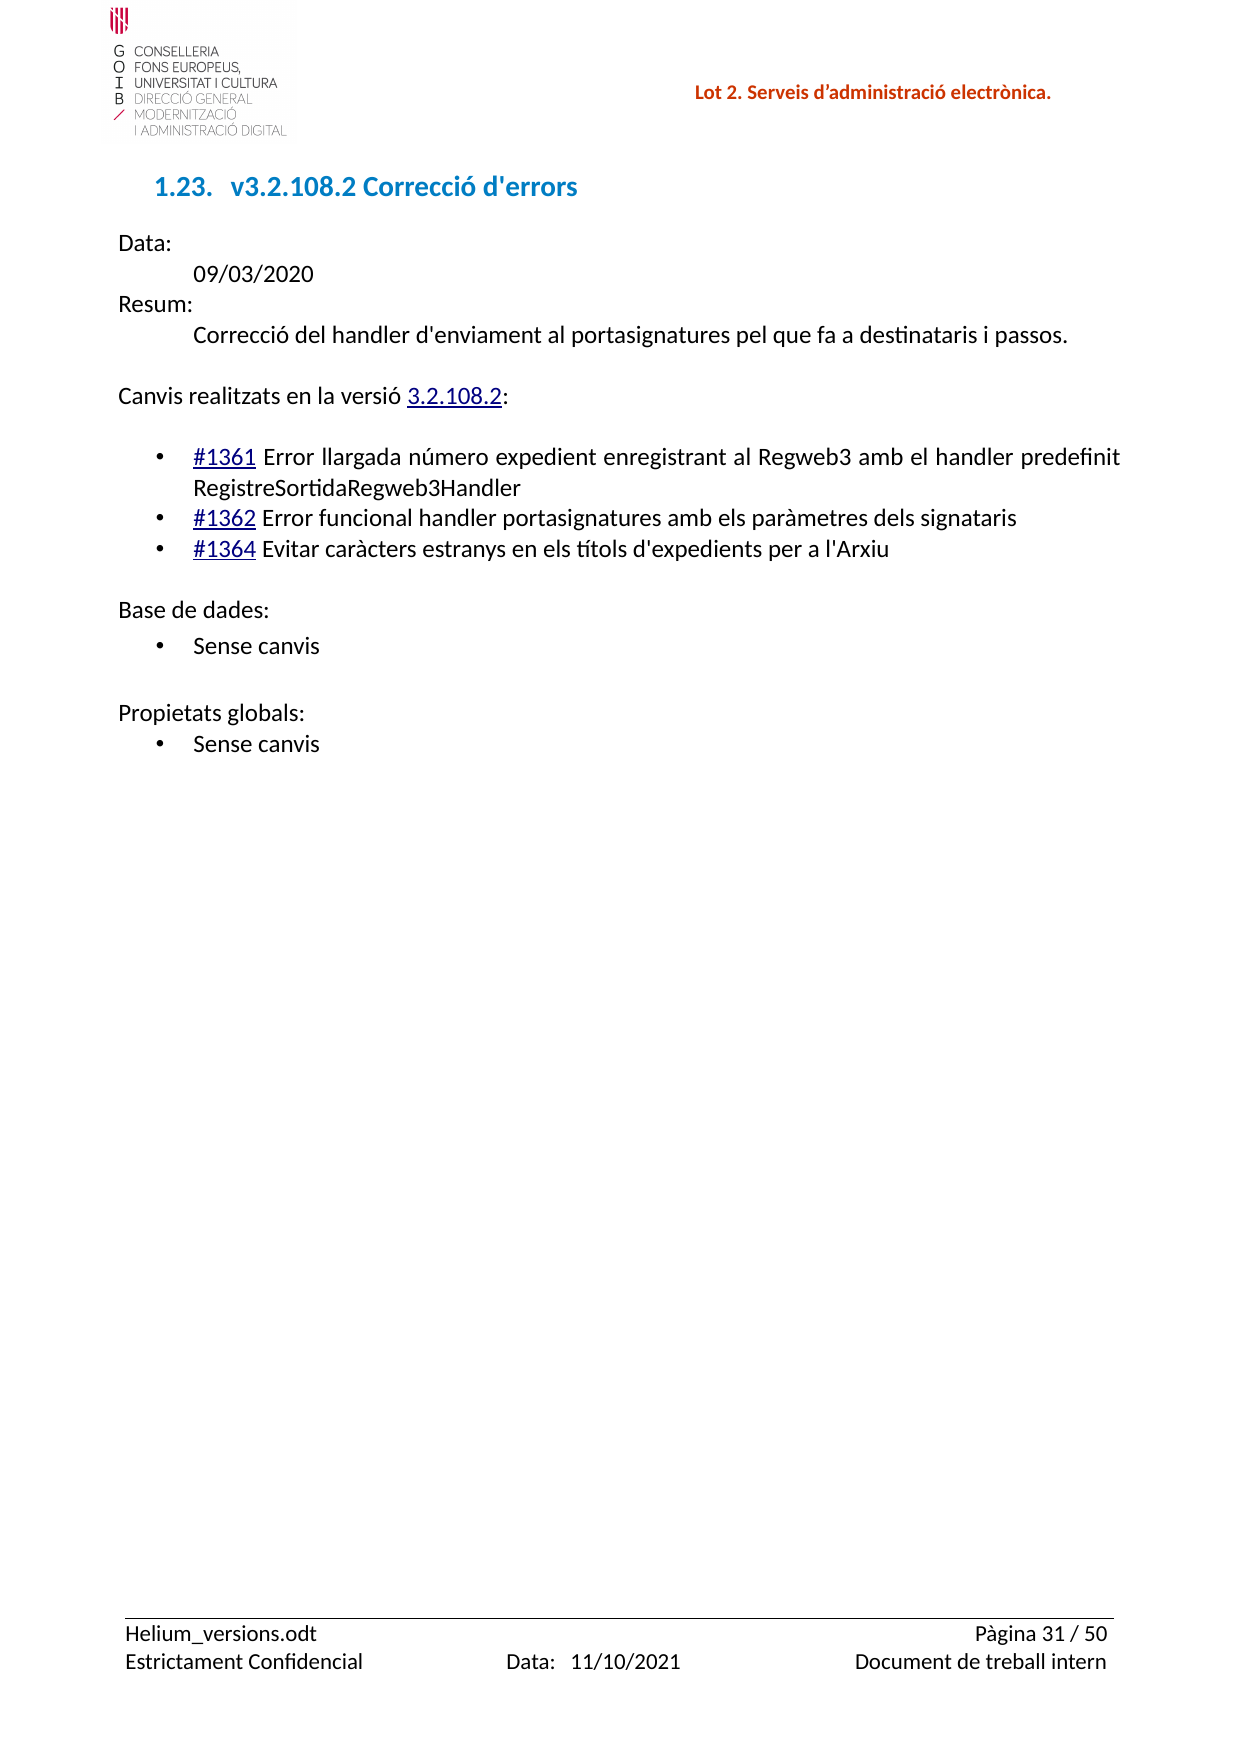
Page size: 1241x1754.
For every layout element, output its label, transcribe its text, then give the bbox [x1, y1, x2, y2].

text Canvis realitzats en la versió 3.2.108.2: [118, 380, 1122, 411]
subtitle v3.2.108.2 Correcció d'errors [153, 168, 1122, 204]
text 09/03/2020 [118, 258, 1122, 289]
list #1362 Error funcional handler portasignatures amb els paràmetres dels signataris [156, 502, 1122, 533]
picture [100, 0, 297, 144]
list Sense canvis [156, 728, 1122, 758]
list Sense canvis [156, 630, 1122, 661]
text Data: [118, 228, 1122, 258]
text Base de dades: [118, 594, 1122, 624]
text Correcció del handler d'enviament al portasignatures pel que fa a destinataris i passos. [118, 319, 1122, 350]
list #1361 Error llargada número expedient enregistrant al Regweb3 amb el handler predefinit RegistreSortidaRegweb3Handler [156, 441, 1122, 502]
list #1364 Evitar caràcters estranys en els títols d'expedients per a l'Arxiu [156, 533, 1122, 563]
text Propietats globals: [118, 697, 1122, 728]
text Resum: [118, 289, 1122, 319]
